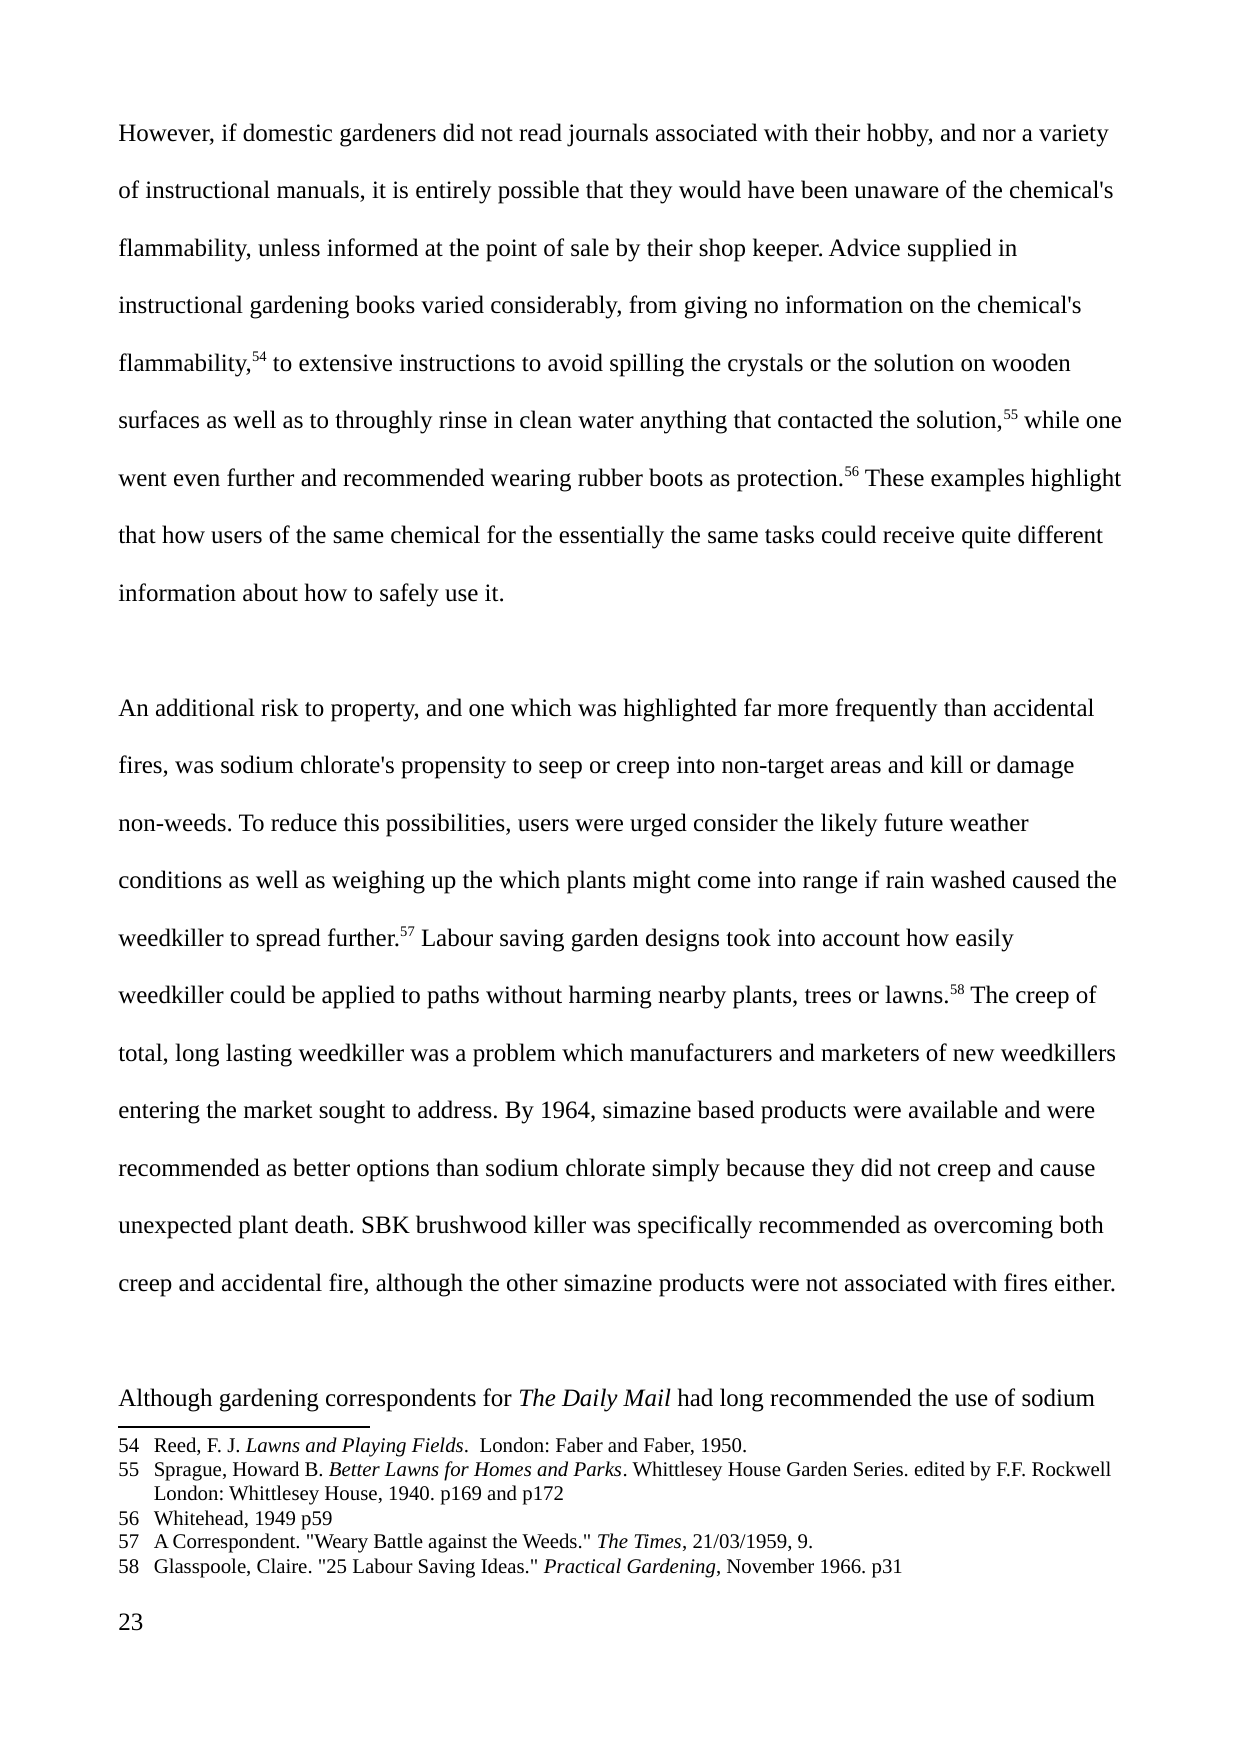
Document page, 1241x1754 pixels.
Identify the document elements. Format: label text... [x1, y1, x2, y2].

text Sprague, Howard B. Better Lawns for Homes and Parks. Whittlesey House Garden Series. edited by F.F. Rockwell London: Whittlesey House, 1940. p169 and p172 [118, 1457, 1122, 1505]
text Although gardening correspondents for The Daily Mail had long recommended the use of sodium [118, 1383, 1122, 1412]
text An additional risk to property, and one which was highlighted far more frequently than accidental fires, was sodium chlorate's propensity to seep or creep into non-target areas and kill or damage non-weeds. To reduce this possibilities, users were urged consider the likely future weather conditions as well as weighing up the which plants might come into range if rain washed caused the weedkiller to spread further. Labour saving garden designs took into account how easily weedkiller could be applied to paths without harming nearby plants, trees or lawns. The creep of total, long lasting weedkiller was a problem which manufacturers and marketers of new weedkillers entering the market sought to address. By 1964, simazine based products were available and were recommended as better options than sodium chlorate simply because they did not creep and cause unexpected plant death. SBK brushwood killer was specifically recommended as overcoming both creep and accidental fire, although the other simazine products were not associated with fires either. [118, 693, 1122, 1297]
text Reed, F. J. Lawns and Playing Fields. London: Faber and Faber, 1950. [118, 1433, 1122, 1457]
text Glasspoole, Claire. "25 Labour Saving Ideas." Practical Gardening, November 1966. p31 [118, 1553, 1122, 1578]
text Whitehead, 1949 p59 [118, 1505, 1122, 1529]
text However, if domestic gardeners did not read journals associated with their hobby, and nor a variety of instructional manuals, it is entirely possible that they would have been unaware of the chemical's flammability, unless informed at the point of sale by their shop keeper. Advice supplied in instructional gardening books varied considerably, from giving no information on the chemical's flammability, to extensive instructions to avoid spilling the crystals or the solution on wooden surfaces as well as to throughly rinse in clean water anything that contacted the solution, while one went even further and recommended wearing rubber boots as protection. These examples highlight that how users of the same chemical for the essentially the same tasks could receive quite different information about how to safely use it. [118, 118, 1122, 607]
text A Correspondent. "Weary Battle against the Weeds." The Times, 21/03/1959, 9. [118, 1529, 1122, 1553]
